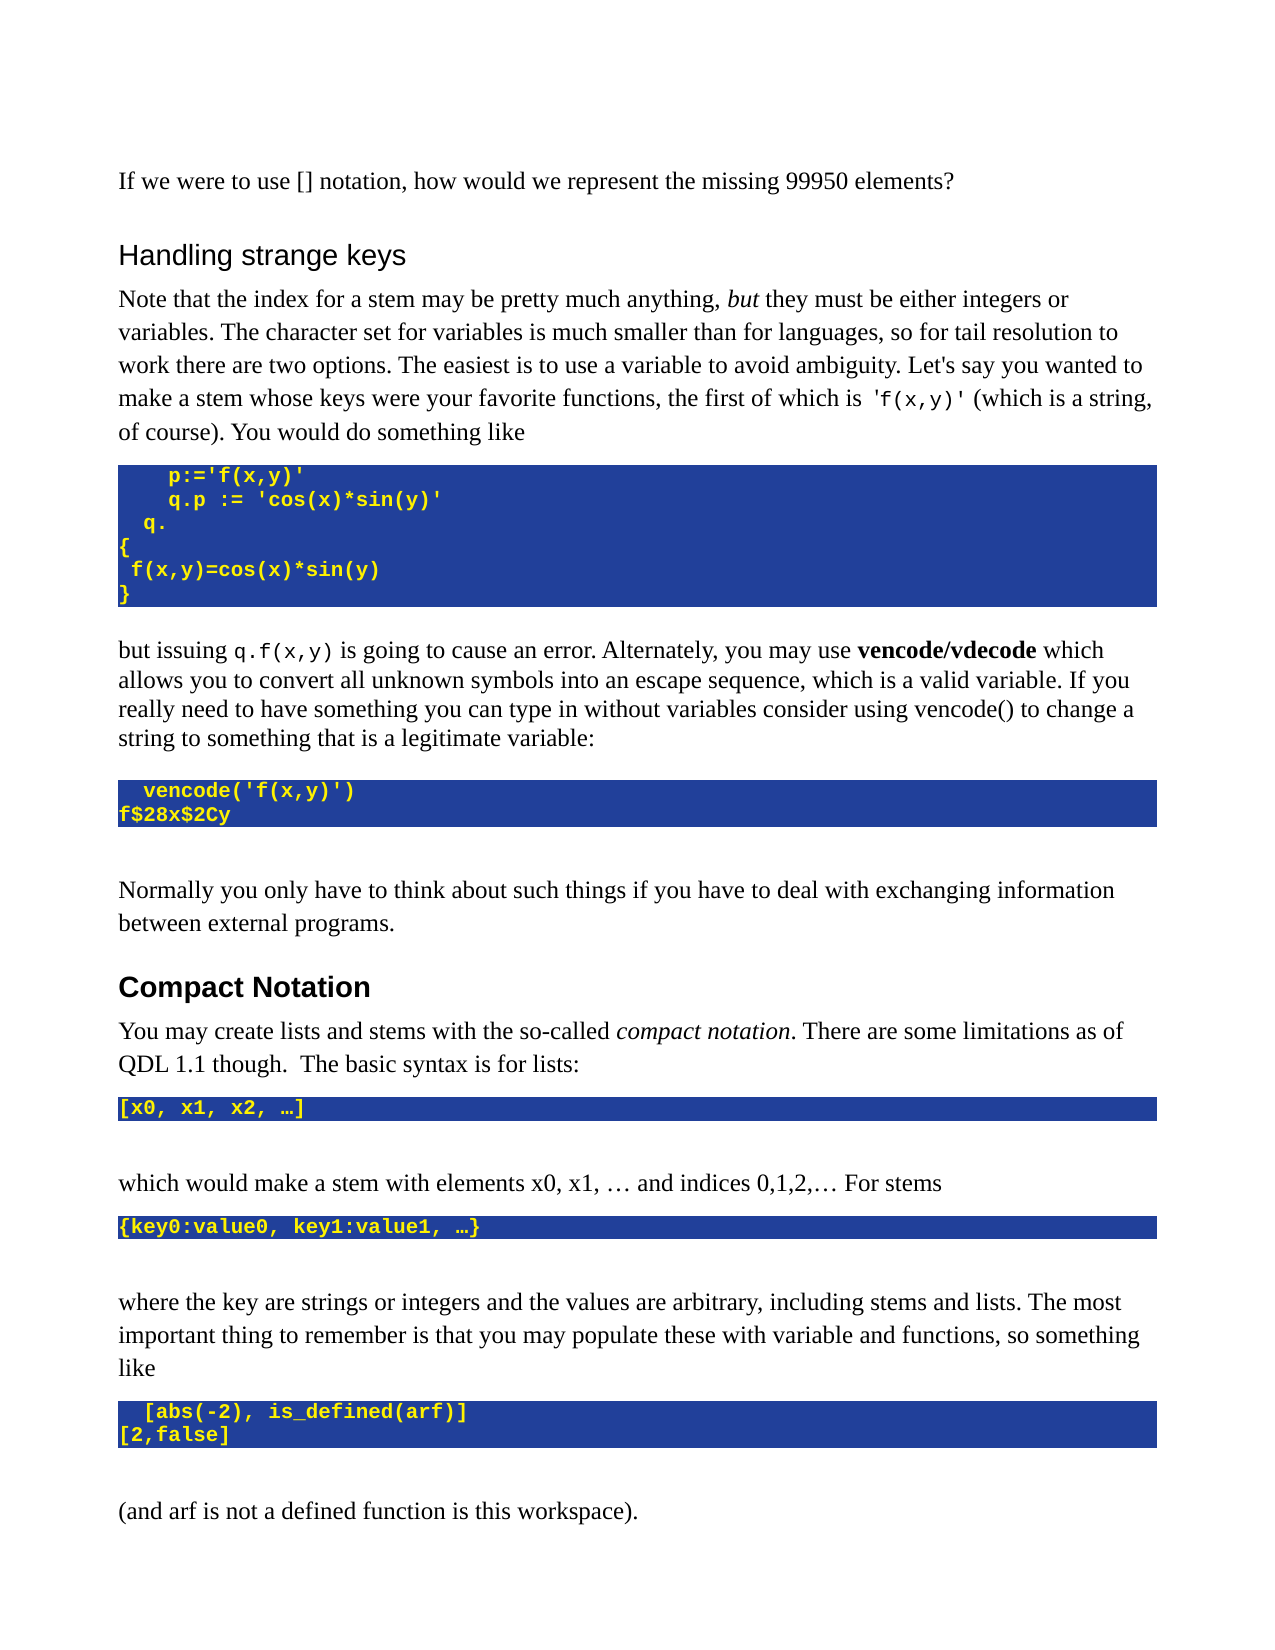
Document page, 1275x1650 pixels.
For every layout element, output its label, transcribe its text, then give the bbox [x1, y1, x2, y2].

text Normally you only have to think about such things if you have to deal with exchanging information between external programs. [118, 875, 1157, 937]
text If we were to use [] notation, how would we represent the missing 99950 elements? [118, 166, 1157, 194]
text but issuing q.f(x,y) is going to cause an error. Alternately, you may use vencode/vdecode which allows you to convert all unknown symbols into an escape sequence, which is a valid variable. If you really need to have something you can type in without variables consider using vencode() to change a string to something that is a legitimate variable: [118, 636, 1157, 751]
subtitle Handling strange keys [118, 238, 1157, 272]
text { [118, 536, 1157, 559]
text where the key are strings or integers and the values are arbitrary, including stems and lists. The most important thing to remember is that you may populate these with variable and functions, so something like [118, 1287, 1157, 1382]
text f(x,y)=cos(x)*sin(y) [118, 559, 1157, 583]
text [abs(-2), is_defined(arf)] [118, 1401, 1157, 1424]
text } [118, 583, 1157, 607]
text Note that the index for a stem may be pretty much anything, but they must be either integers or variables. The character set for variables is much smaller than for languages, so for tail resolution to work there are two options. The easiest is to use a variable to avoid ambiguity. Let's say you wanted to make a stem whose keys were your favorite functions, the first of which is 'f(x,y)' (which is a string, of course). You would do something like [118, 284, 1157, 446]
text f$28x$2Cy [118, 804, 1157, 827]
text q. [118, 512, 1157, 536]
text p:='f(x,y)' [118, 465, 1157, 488]
text [2,false] [118, 1424, 1157, 1448]
text [x0, x1, x2, …] [118, 1097, 1157, 1121]
text which would make a stem with elements x0, x1, … and indices 0,1,2,… For stems [118, 1168, 1157, 1197]
text {key0:value0, key1:value1, …} [118, 1216, 1157, 1239]
text You may create lists and stems with the so-called compact notation. There are some limitations as of QDL 1.1 though. The basic syntax is for lists: [118, 1016, 1157, 1078]
text q.p := 'cos(x)*sin(y)' [118, 488, 1157, 512]
text (and arf is not a defined function is this workspace). [118, 1496, 1157, 1524]
text vencode('f(x,y)') [118, 780, 1157, 804]
subtitle Compact Notation [118, 970, 1157, 1004]
